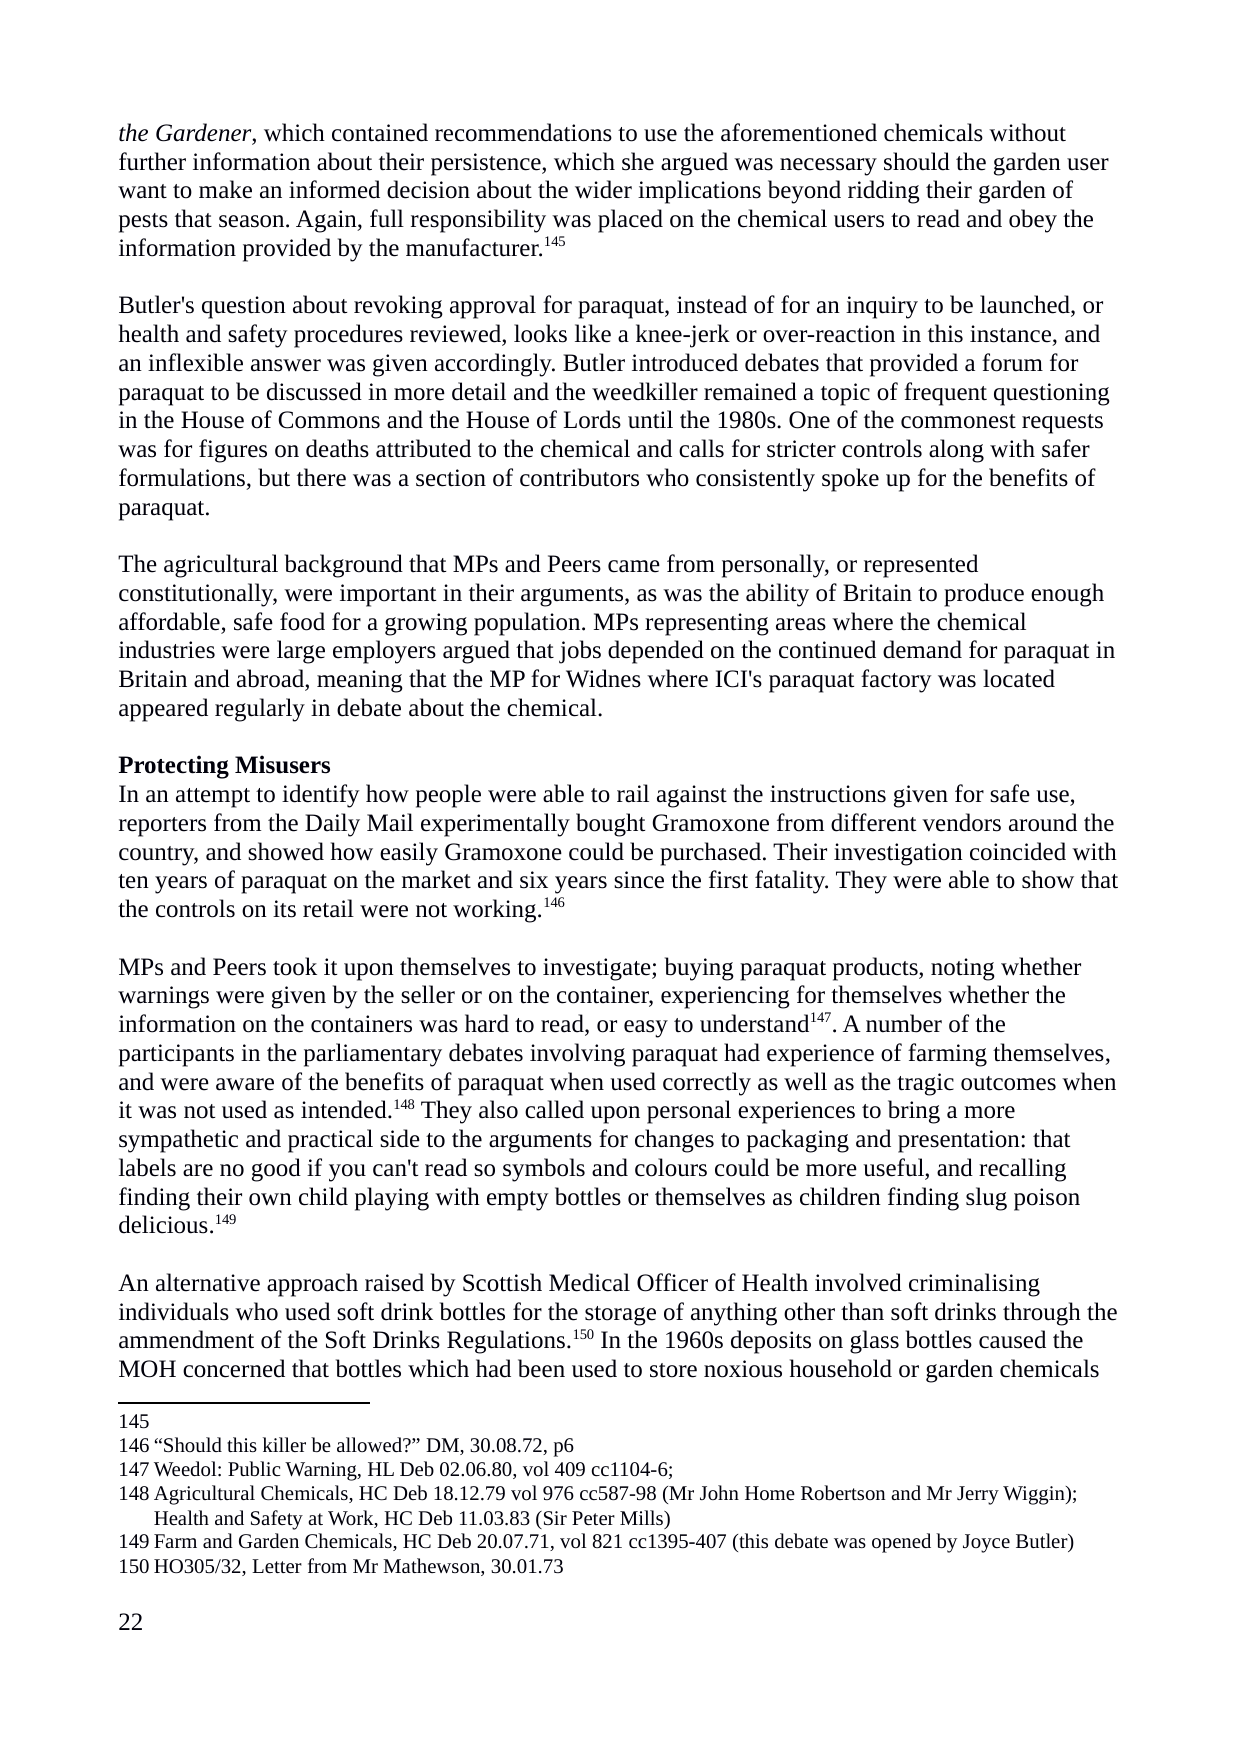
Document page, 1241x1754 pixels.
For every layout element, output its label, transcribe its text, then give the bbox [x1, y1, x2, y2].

text An alternative approach raised by Scottish Medical Officer of Health involved criminalising individuals who used soft drink bottles for the storage of anything other than soft drinks through the ammendment of the Soft Drinks Regulations. In the 1960s deposits on glass bottles caused the MOH concerned that bottles which had been used to store noxious household or garden chemicals [118, 1268, 1122, 1383]
text MPs and Peers took it upon themselves to investigate; buying paraquat products, noting whether warnings were given by the seller or on the container, experiencing for themselves whether the information on the containers was hard to read, or easy to understand. A number of the participants in the parliamentary debates involving paraquat had experience of farming themselves, and were aware of the benefits of paraquat when used correctly as well as the tragic outcomes when it was not used as intended. They also called upon personal experiences to bring a more sympathetic and practical side to the arguments for changes to packaging and presentation: that labels are no good if you can't read so symbols and colours could be more useful, and recalling finding their own child playing with empty bottles or themselves as children finding slug poison delicious. [118, 952, 1122, 1239]
text The agricultural background that MPs and Peers came from personally, or represented constitutionally, were important in their arguments, as was the ability of Britain to produce enough affordable, safe food for a growing population. MPs representing areas where the chemical industries were large employers argued that jobs depended on the continued demand for paraquat in Britain and abroad, meaning that the MP for Widnes where ICI's paraquat factory was located appeared regularly in debate about the chemical. [118, 549, 1122, 722]
text In an attempt to identify how people were able to rail against the instructions given for safe use, reporters from the Daily Mail experimentally bought Gramoxone from different vendors around the country, and showed how easily Gramoxone could be purchased. Their investigation coincided with ten years of paraquat on the market and six years since the first fatality. They were able to show that the controls on its retail were not working. [118, 779, 1122, 923]
text Protecting Misusers [118, 751, 1122, 779]
text the Gardener, which contained recommendations to use the aforementioned chemicals without further information about their persistence, which she argued was necessary should the garden user want to make an informed decision about the wider implications beyond ridding their garden of pests that season. Again, full responsibility was placed on the chemical users to read and obey the information provided by the manufacturer. [118, 118, 1122, 262]
text HO305/32, Letter from Mr Mathewson, 30.01.73 [118, 1553, 1122, 1578]
text Weedol: Public Warning, HL Deb 02.06.80, vol 409 cc1104-6; [118, 1457, 1122, 1481]
text Butler's question about revoking approval for paraquat, instead of for an inquiry to be launched, or health and safety procedures reviewed, looks like a knee-jerk or over-reaction in this instance, and an inflexible answer was given accordingly. Butler introduced debates that provided a forum for paraquat to be discussed in more detail and the weedkiller remained a topic of frequent questioning in the House of Commons and the House of Lords until the 1980s. One of the commonest requests was for figures on deaths attributed to the chemical and calls for stricter controls along with safer formulations, but there was a section of contributors who consistently spoke up for the benefits of paraquat. [118, 291, 1122, 521]
text Farm and Garden Chemicals, HC Deb 20.07.71, vol 821 cc1395-407 (this debate was opened by Joyce Butler) [118, 1529, 1122, 1553]
text Agricultural Chemicals, HC Deb 18.12.79 vol 976 cc587-98 (Mr John Home Robertson and Mr Jerry Wiggin); Health and Safety at Work, HC Deb 11.03.83 (Sir Peter Mills) [118, 1481, 1122, 1529]
text “Should this killer be allowed?” DM, 30.08.72, p6 [118, 1433, 1122, 1457]
